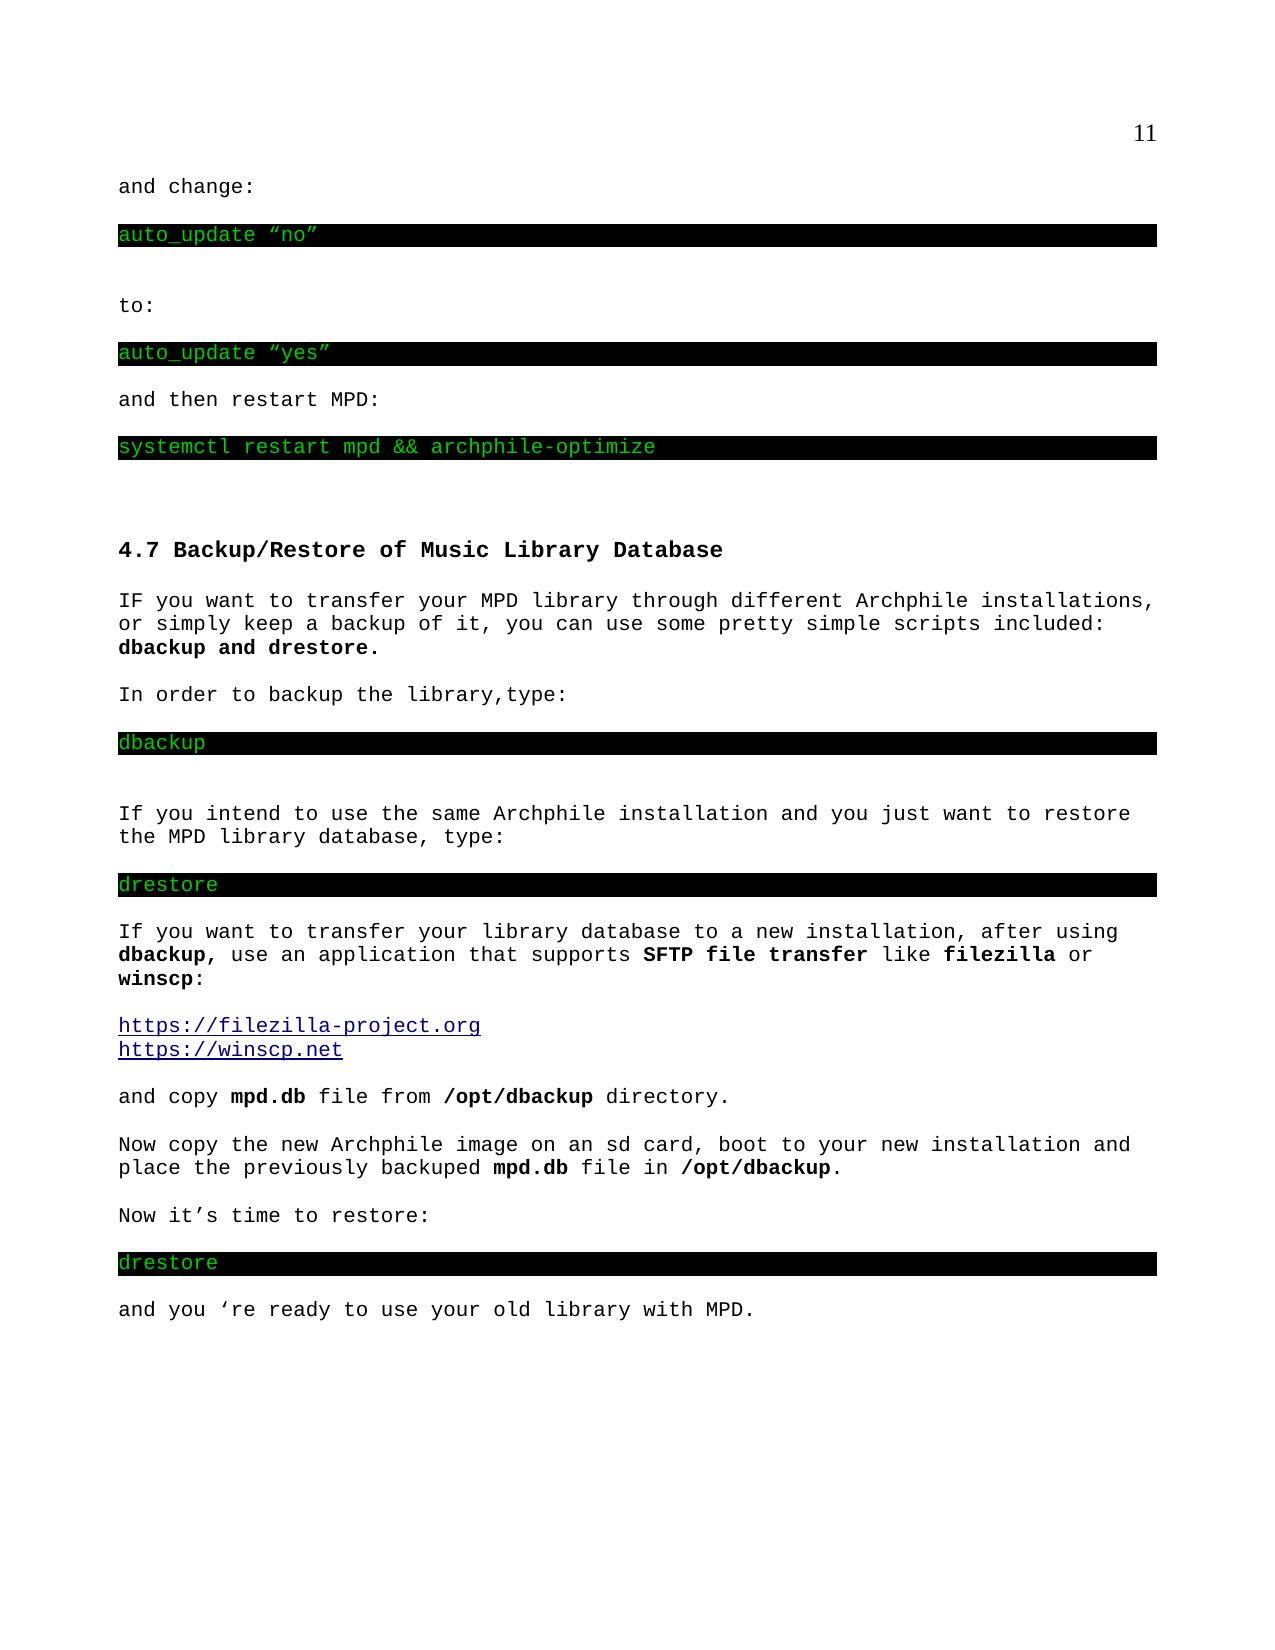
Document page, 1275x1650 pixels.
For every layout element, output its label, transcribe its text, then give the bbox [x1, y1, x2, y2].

text https://filezilla-project.org [118, 1015, 1157, 1039]
text dbackup [118, 732, 1157, 755]
text to: [118, 294, 1157, 318]
text drestore [118, 873, 1157, 897]
text auto_update “yes” [118, 342, 1157, 366]
text 4.7 Backup/Restore of Music Library Database [118, 538, 1157, 564]
text Now copy the new Archphile image on an sd card, boot to your new installation and place the previously backuped mpd.db file in /opt/dbackup. [118, 1134, 1157, 1181]
text Now it’s time to restore: [118, 1204, 1157, 1228]
text and you ‘re ready to use your old library with MPD. [118, 1299, 1157, 1323]
text In order to backup the library,type: [118, 684, 1157, 708]
text IF you want to transfer your MPD library through different Archphile installations, or simply keep a backup of it, you can use some pretty simple scripts included: dbackup and drestore. [118, 590, 1157, 661]
text If you intend to use the same Archphile installation and you just want to restore the MPD library database, type: [118, 803, 1157, 850]
text and change: [118, 176, 1157, 200]
text If you want to transfer your library database to a new installation, after using dbackup, use an application that supports SFTP file transfer like filezilla or winscp: [118, 921, 1157, 992]
text systemctl restart mpd && archphile-optimize [118, 436, 1157, 460]
text https://winscp.net [118, 1039, 1157, 1063]
text and copy mpd.db file from /opt/dbackup directory. [118, 1086, 1157, 1110]
text and then restart MPD: [118, 389, 1157, 413]
text auto_update “no” [118, 224, 1157, 247]
text drestore [118, 1252, 1157, 1276]
